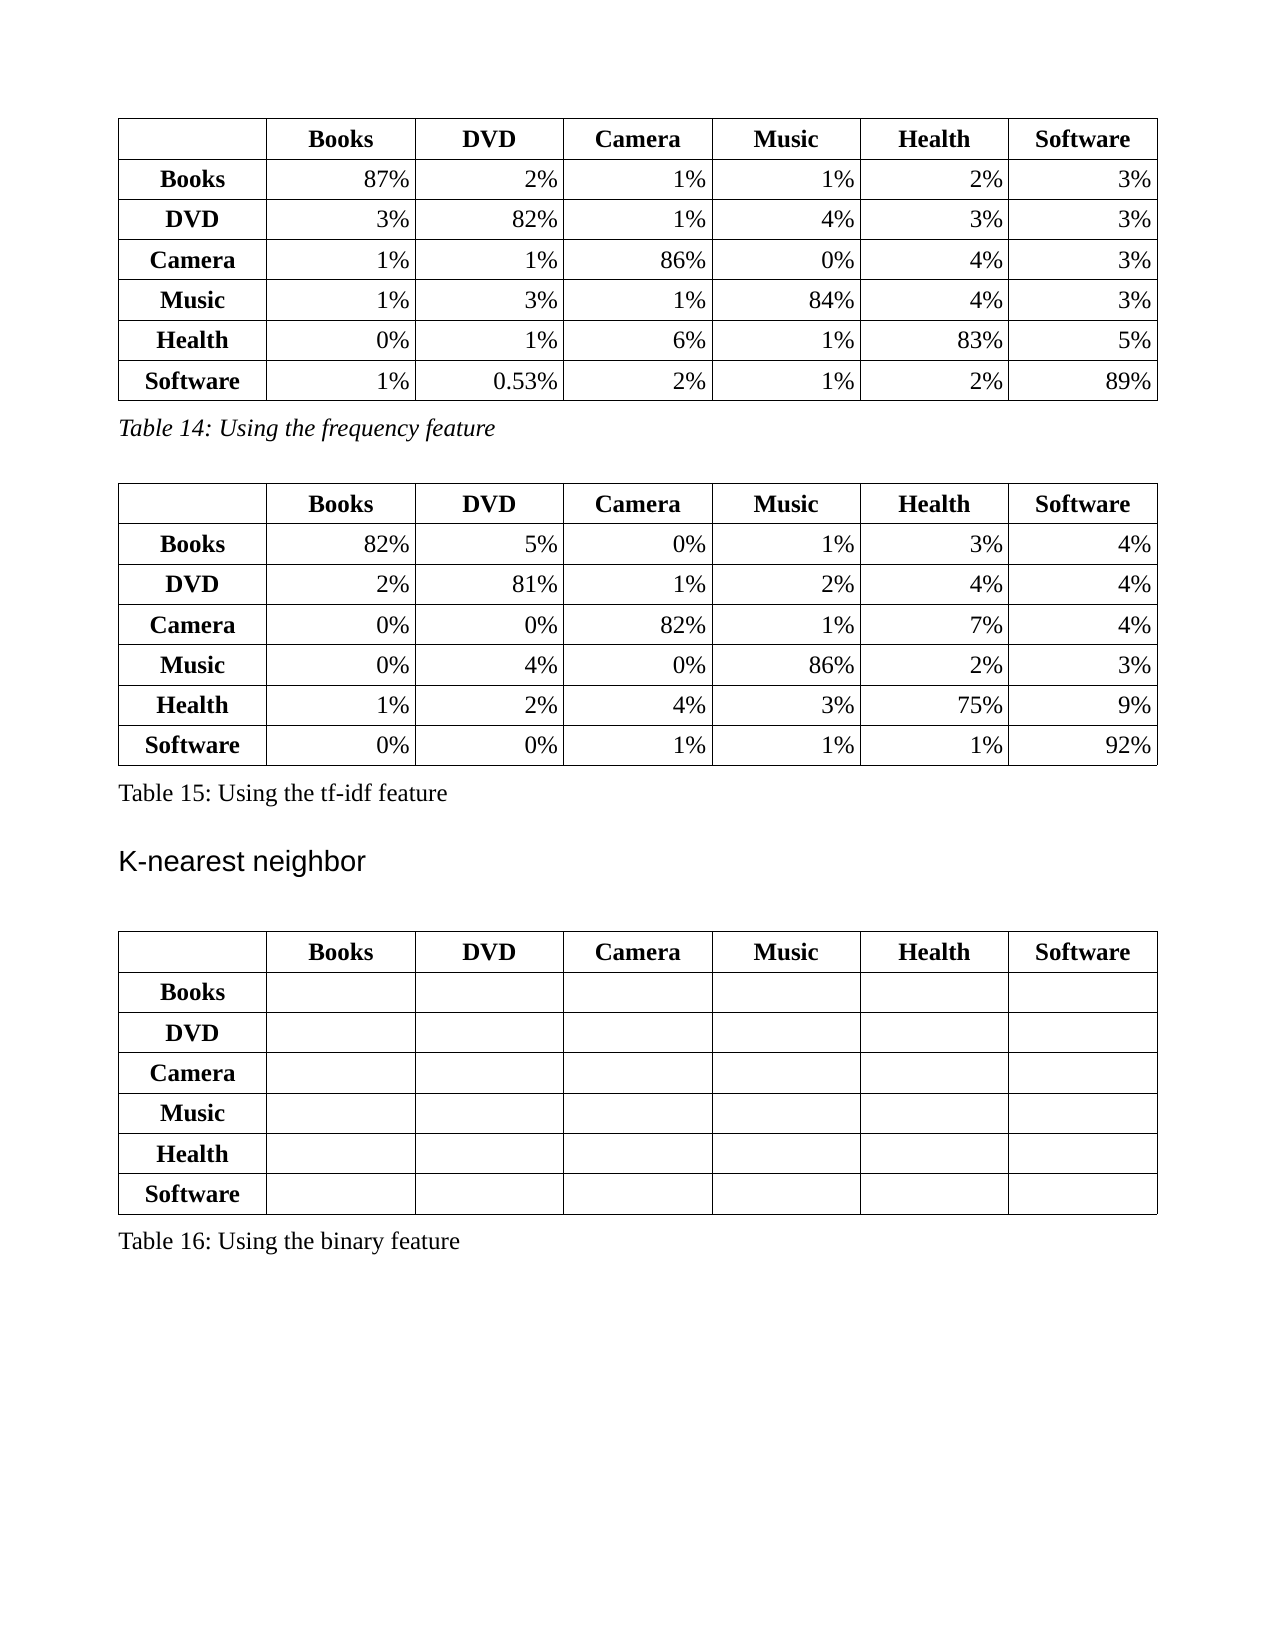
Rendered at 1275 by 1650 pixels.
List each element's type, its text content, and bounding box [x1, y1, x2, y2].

table_cell 4% [416, 645, 563, 684]
table_header Health [861, 932, 1008, 972]
table_cell Health [119, 321, 266, 360]
table_cell 0% [267, 645, 415, 684]
table_cell 1% [713, 726, 860, 765]
table_cell 3% [713, 686, 860, 725]
table_cell [267, 1174, 415, 1213]
table_cell 1% [416, 240, 563, 279]
text Table 15: Using the tf-idf feature [118, 778, 1157, 806]
table_cell 5% [416, 524, 563, 563]
table_cell Music [119, 645, 266, 684]
table_cell 2% [861, 160, 1008, 199]
table_cell 4% [564, 686, 712, 725]
table_cell [416, 1094, 563, 1133]
table_cell 0% [713, 240, 860, 279]
table_cell 2% [564, 361, 712, 400]
table_cell [713, 1174, 860, 1213]
table_cell [1009, 1134, 1157, 1173]
table_cell 1% [861, 726, 1008, 765]
table_cell 2% [713, 565, 860, 604]
table_cell Health [119, 1134, 266, 1173]
table_header Books [267, 119, 415, 158]
table_cell 4% [1009, 524, 1157, 563]
table_cell 81% [416, 565, 563, 604]
table_cell [1009, 1174, 1157, 1213]
table_cell Music [119, 1094, 266, 1133]
table_cell [416, 1053, 563, 1092]
title K-nearest neighbor [118, 844, 1157, 877]
table_cell 83% [861, 321, 1008, 360]
table_header Health [861, 484, 1008, 523]
table_cell 2% [416, 686, 563, 725]
table_cell 1% [564, 565, 712, 604]
table_cell 1% [267, 686, 415, 725]
table_cell [267, 973, 415, 1012]
table_header [119, 932, 266, 972]
table_header Software [1009, 932, 1157, 972]
table_cell DVD [119, 200, 266, 239]
table_cell [416, 1174, 563, 1213]
table_cell 1% [564, 200, 712, 239]
table_cell 1% [713, 321, 860, 360]
table_cell [713, 973, 860, 1012]
table_cell 86% [713, 645, 860, 684]
table_cell 0% [416, 605, 563, 644]
table_cell 3% [267, 200, 415, 239]
table_cell [564, 973, 712, 1012]
table_cell 7% [861, 605, 1008, 644]
table_cell [1009, 1013, 1157, 1052]
table_cell 0% [564, 645, 712, 684]
table_cell 3% [1009, 280, 1157, 320]
table_cell 1% [416, 321, 563, 360]
table_cell 4% [713, 200, 860, 239]
table_cell Software [119, 726, 266, 765]
table_cell Camera [119, 605, 266, 644]
table_cell 1% [267, 240, 415, 279]
table_header [119, 119, 266, 158]
table_cell 1% [564, 280, 712, 320]
table_cell [1009, 973, 1157, 1012]
table_cell Health [119, 686, 266, 725]
table_cell 0% [564, 524, 712, 563]
table_cell [861, 1174, 1008, 1213]
table_cell 3% [1009, 160, 1157, 199]
table_cell [861, 1053, 1008, 1092]
table_cell [267, 1094, 415, 1133]
table_cell [861, 973, 1008, 1012]
table_header Software [1009, 119, 1157, 158]
table_cell [267, 1053, 415, 1092]
table_cell DVD [119, 1013, 266, 1052]
table_cell [1009, 1094, 1157, 1133]
table_cell 3% [1009, 240, 1157, 279]
table_cell [564, 1134, 712, 1173]
table_cell 75% [861, 686, 1008, 725]
table_header Camera [564, 119, 712, 158]
table_cell [564, 1174, 712, 1213]
table_cell Camera [119, 240, 266, 279]
table_cell [564, 1013, 712, 1052]
table_cell [416, 1013, 563, 1052]
table_cell 9% [1009, 686, 1157, 725]
table_cell [713, 1013, 860, 1052]
table_cell 6% [564, 321, 712, 360]
table_header Camera [564, 484, 712, 523]
table_cell Books [119, 973, 266, 1012]
table_cell 86% [564, 240, 712, 279]
table_cell [1009, 1053, 1157, 1092]
table_cell 89% [1009, 361, 1157, 400]
table_cell 2% [861, 361, 1008, 400]
table_header Music [713, 932, 860, 972]
table_cell 0% [267, 726, 415, 765]
table_cell 4% [1009, 605, 1157, 644]
table_cell Books [119, 160, 266, 199]
table_cell 87% [267, 160, 415, 199]
table_cell 1% [713, 605, 860, 644]
table_cell 2% [416, 160, 563, 199]
table_cell 1% [267, 280, 415, 320]
table_cell [564, 1053, 712, 1092]
table_cell Books [119, 524, 266, 563]
table_cell 1% [564, 160, 712, 199]
table_cell [267, 1013, 415, 1052]
table_cell 1% [564, 726, 712, 765]
table_cell 4% [1009, 565, 1157, 604]
table_cell 3% [1009, 200, 1157, 239]
table_cell [713, 1094, 860, 1133]
table_cell 0% [267, 605, 415, 644]
table_header Books [267, 932, 415, 972]
table_cell 1% [267, 361, 415, 400]
table_cell [861, 1013, 1008, 1052]
table_cell 82% [416, 200, 563, 239]
table_cell 84% [713, 280, 860, 320]
table_cell 2% [267, 565, 415, 604]
table_cell 1% [713, 524, 860, 563]
table_cell 2% [861, 645, 1008, 684]
table_cell [861, 1094, 1008, 1133]
table_header [119, 484, 266, 523]
table_cell DVD [119, 565, 266, 604]
table_cell 4% [861, 280, 1008, 320]
table_cell 3% [1009, 645, 1157, 684]
table_cell [267, 1134, 415, 1173]
table_cell 0% [267, 321, 415, 360]
table_cell Software [119, 361, 266, 400]
table_header DVD [416, 932, 563, 972]
table_cell 1% [713, 160, 860, 199]
table_header Software [1009, 484, 1157, 523]
table_cell 3% [861, 200, 1008, 239]
table_cell 1% [713, 361, 860, 400]
table_cell 3% [861, 524, 1008, 563]
table_cell [416, 1134, 563, 1173]
table_header DVD [416, 119, 563, 158]
table_cell 92% [1009, 726, 1157, 765]
text Table 16: Using the binary feature [118, 1226, 1157, 1255]
table_cell 5% [1009, 321, 1157, 360]
table_cell 0.53% [416, 361, 563, 400]
text Table 14: Using the frequency feature [118, 413, 1157, 442]
table_cell 0% [416, 726, 563, 765]
table_cell 4% [861, 565, 1008, 604]
table_header Health [861, 119, 1008, 158]
table_cell [416, 973, 563, 1012]
table_cell 4% [861, 240, 1008, 279]
table_cell [713, 1134, 860, 1173]
table_cell Software [119, 1174, 266, 1213]
table_cell [713, 1053, 860, 1092]
table_cell 82% [564, 605, 712, 644]
table_header DVD [416, 484, 563, 523]
table_cell [861, 1134, 1008, 1173]
table_cell Camera [119, 1053, 266, 1092]
table_header Books [267, 484, 415, 523]
table_header Music [713, 484, 860, 523]
table_header Camera [564, 932, 712, 972]
table_cell 3% [416, 280, 563, 320]
table_cell [564, 1094, 712, 1133]
table_cell Music [119, 280, 266, 320]
table_header Music [713, 119, 860, 158]
table_cell 82% [267, 524, 415, 563]
